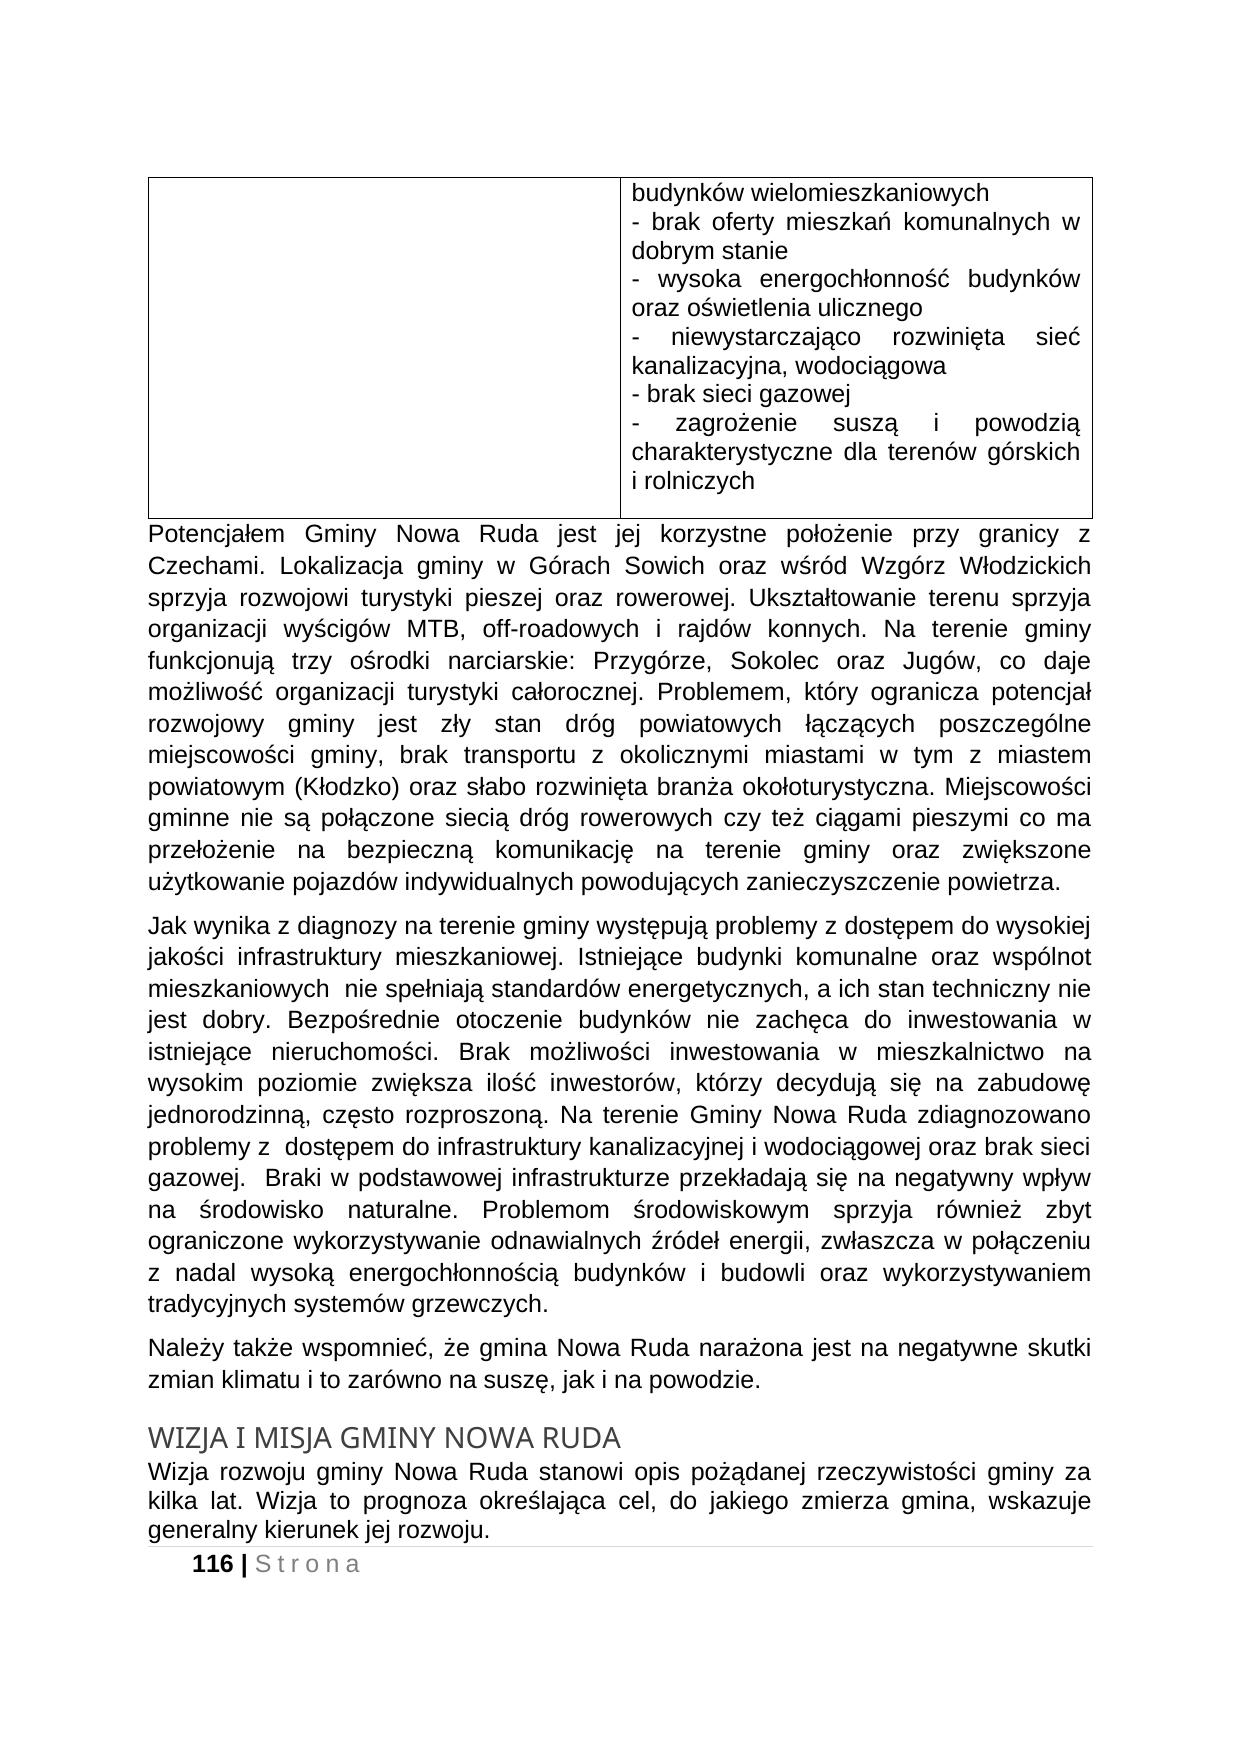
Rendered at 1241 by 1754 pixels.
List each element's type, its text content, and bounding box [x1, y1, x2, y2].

text Jak wynika z diagnozy na terenie gminy występują problemy z dostępem do wysokiej jakości infrastruktury mieszkaniowej. Istniejące budynki komunalne oraz wspólnot mieszkaniowych nie spełniają standardów energetycznych, a ich stan techniczny nie jest dobry. Bezpośrednie otoczenie budynków nie zachęca do inwestowania w istniejące nieruchomości. Brak możliwości inwestowania w mieszkalnictwo na wysokim poziomie zwiększa ilość inwestorów, którzy decydują się na zabudowę jednorodzinną, często rozproszoną. Na terenie Gminy Nowa Ruda zdiagnozowano problemy z dostępem do infrastruktury kanalizacyjnej i wodociągowej oraz brak sieci gazowej. Braki w podstawowej infrastrukturze przekładają się na negatywny wpływ na środowisko naturalne. Problemom środowiskowym sprzyja również zbyt ograniczone wykorzystywanie odnawialnych źródeł energii, zwłaszcza w połączeniu z nadal wysoką energochłonnością budynków i budowli oraz wykorzystywaniem tradycyjnych systemów grzewczych. [148, 911, 1093, 1318]
table_cell [149, 178, 620, 518]
subtitle WIZJA I MISJA GMINY NOWA RUDA [148, 1417, 1093, 1457]
table_cell budynków wielomieszkaniowych - brak oferty mieszkań komunalnych w dobrym stanie - wysoka energochłonność budynków oraz oświetlenia ulicznego - niewystarczająco rozwinięta sieć kanalizacyjna, wodociągowa - brak sieci gazowej - zagrożenie suszą i powodzią charakterystyczne dla terenów górskich i rolniczych [621, 178, 1092, 518]
text Wizja rozwoju gminy Nowa Ruda stanowi opis pożądanej rzeczywistości gminy za kilka lat. Wizja to prognoza określająca cel, do jakiego zmierza gmina, wskazuje generalny kierunek jej rozwoju. [148, 1457, 1093, 1543]
text Należy także wspomnieć, że gmina Nowa Ruda narażona jest na negatywne skutki zmian klimatu i to zarówno na suszę, jak i na powodzie. [148, 1333, 1093, 1394]
text Potencjałem Gminy Nowa Ruda jest jej korzystne położenie przy granicy z Czechami. Lokalizacja gminy w Górach Sowich oraz wśród Wzgórz Włodzickich sprzyja rozwojowi turystyki pieszej oraz rowerowej. Ukształtowanie terenu sprzyja organizacji wyścigów MTB, off-roadowych i rajdów konnych. Na terenie gminy funkcjonują trzy ośrodki narciarskie: Przygórze, Sokolec oraz Jugów, co daje możliwość organizacji turystyki całorocznej. Problemem, który ogranicza potencjał rozwojowy gminy jest zły stan dróg powiatowych łączących poszczególne miejscowości gminy, brak transportu z okolicznymi miastami w tym z miastem powiatowym (Kłodzko) oraz słabo rozwinięta branża okołoturystyczna. Miejscowości gminne nie są połączone siecią dróg rowerowych czy też ciągami pieszymi co ma przełożenie na bezpieczną komunikację na terenie gminy oraz zwiększone użytkowanie pojazdów indywidualnych powodujących zanieczyszczenie powietrza. [148, 519, 1093, 895]
